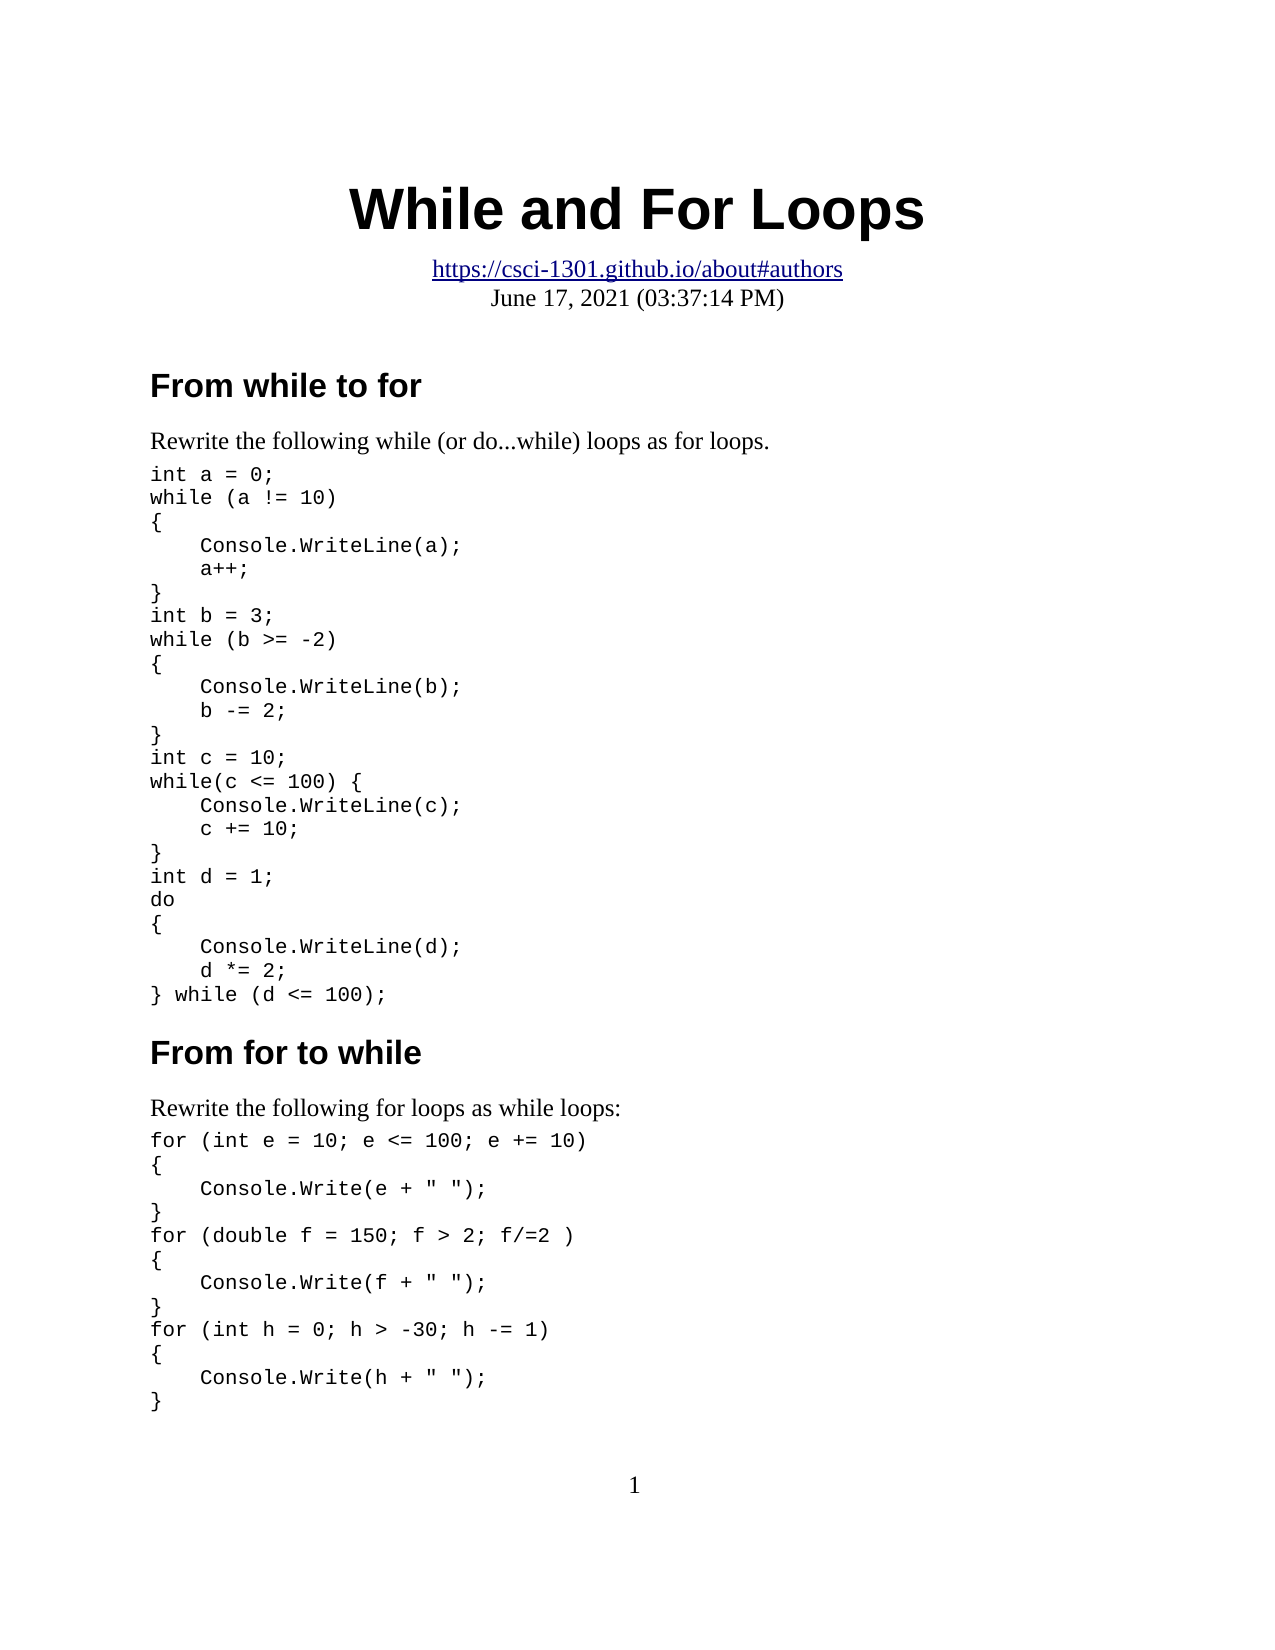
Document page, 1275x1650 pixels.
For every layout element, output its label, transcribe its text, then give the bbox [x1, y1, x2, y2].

text for (double f = 150; f > 2; f/=2 ) [150, 1225, 1125, 1248]
text } [150, 1390, 1125, 1414]
subtitle From while to for [150, 366, 1125, 404]
text a++; [150, 558, 1125, 582]
text while (a != 10) [150, 487, 1125, 511]
subtitle From for to while [150, 1032, 1125, 1071]
text while(c <= 100) { [150, 771, 1125, 795]
text Console.WriteLine(a); [150, 534, 1125, 558]
text Console.Write(f + " "); [150, 1272, 1125, 1296]
text } while (d <= 100); [150, 984, 1125, 1007]
text Console.WriteLine(c); [150, 795, 1125, 818]
text b -= 2; [150, 700, 1125, 724]
text Console.WriteLine(b); [150, 676, 1125, 700]
text Rewrite the following for loops as while loops: [150, 1093, 1125, 1121]
text } [150, 1296, 1125, 1319]
text { [150, 1248, 1125, 1272]
text for (int h = 0; h > -30; h -= 1) [150, 1319, 1125, 1343]
text } [150, 582, 1125, 606]
text do [150, 889, 1125, 913]
text Console.Write(e + " "); [150, 1178, 1125, 1201]
text June 17, 2021 (03:37:14 PM) [150, 283, 1125, 312]
text Console.WriteLine(d); [150, 937, 1125, 960]
text } [150, 724, 1125, 747]
text { [150, 1343, 1125, 1367]
text int b = 3; [150, 606, 1125, 629]
text c += 10; [150, 818, 1125, 842]
title While and For Loops [150, 175, 1125, 242]
text Rewrite the following while (or do...while) loops as for loops. [150, 426, 1125, 455]
text for (int e = 10; e <= 100; e += 10) [150, 1130, 1125, 1154]
text { [150, 653, 1125, 676]
text int d = 1; [150, 866, 1125, 889]
text while (b >= -2) [150, 629, 1125, 653]
text int a = 0; [150, 464, 1125, 487]
text { [150, 913, 1125, 937]
text { [150, 511, 1125, 534]
text int c = 10; [150, 747, 1125, 771]
text d *= 2; [150, 960, 1125, 984]
text } [150, 842, 1125, 866]
text { [150, 1154, 1125, 1178]
text } [150, 1201, 1125, 1225]
text Console.Write(h + " "); [150, 1367, 1125, 1390]
text https://csci-1301.github.io/about#authors [150, 254, 1125, 283]
